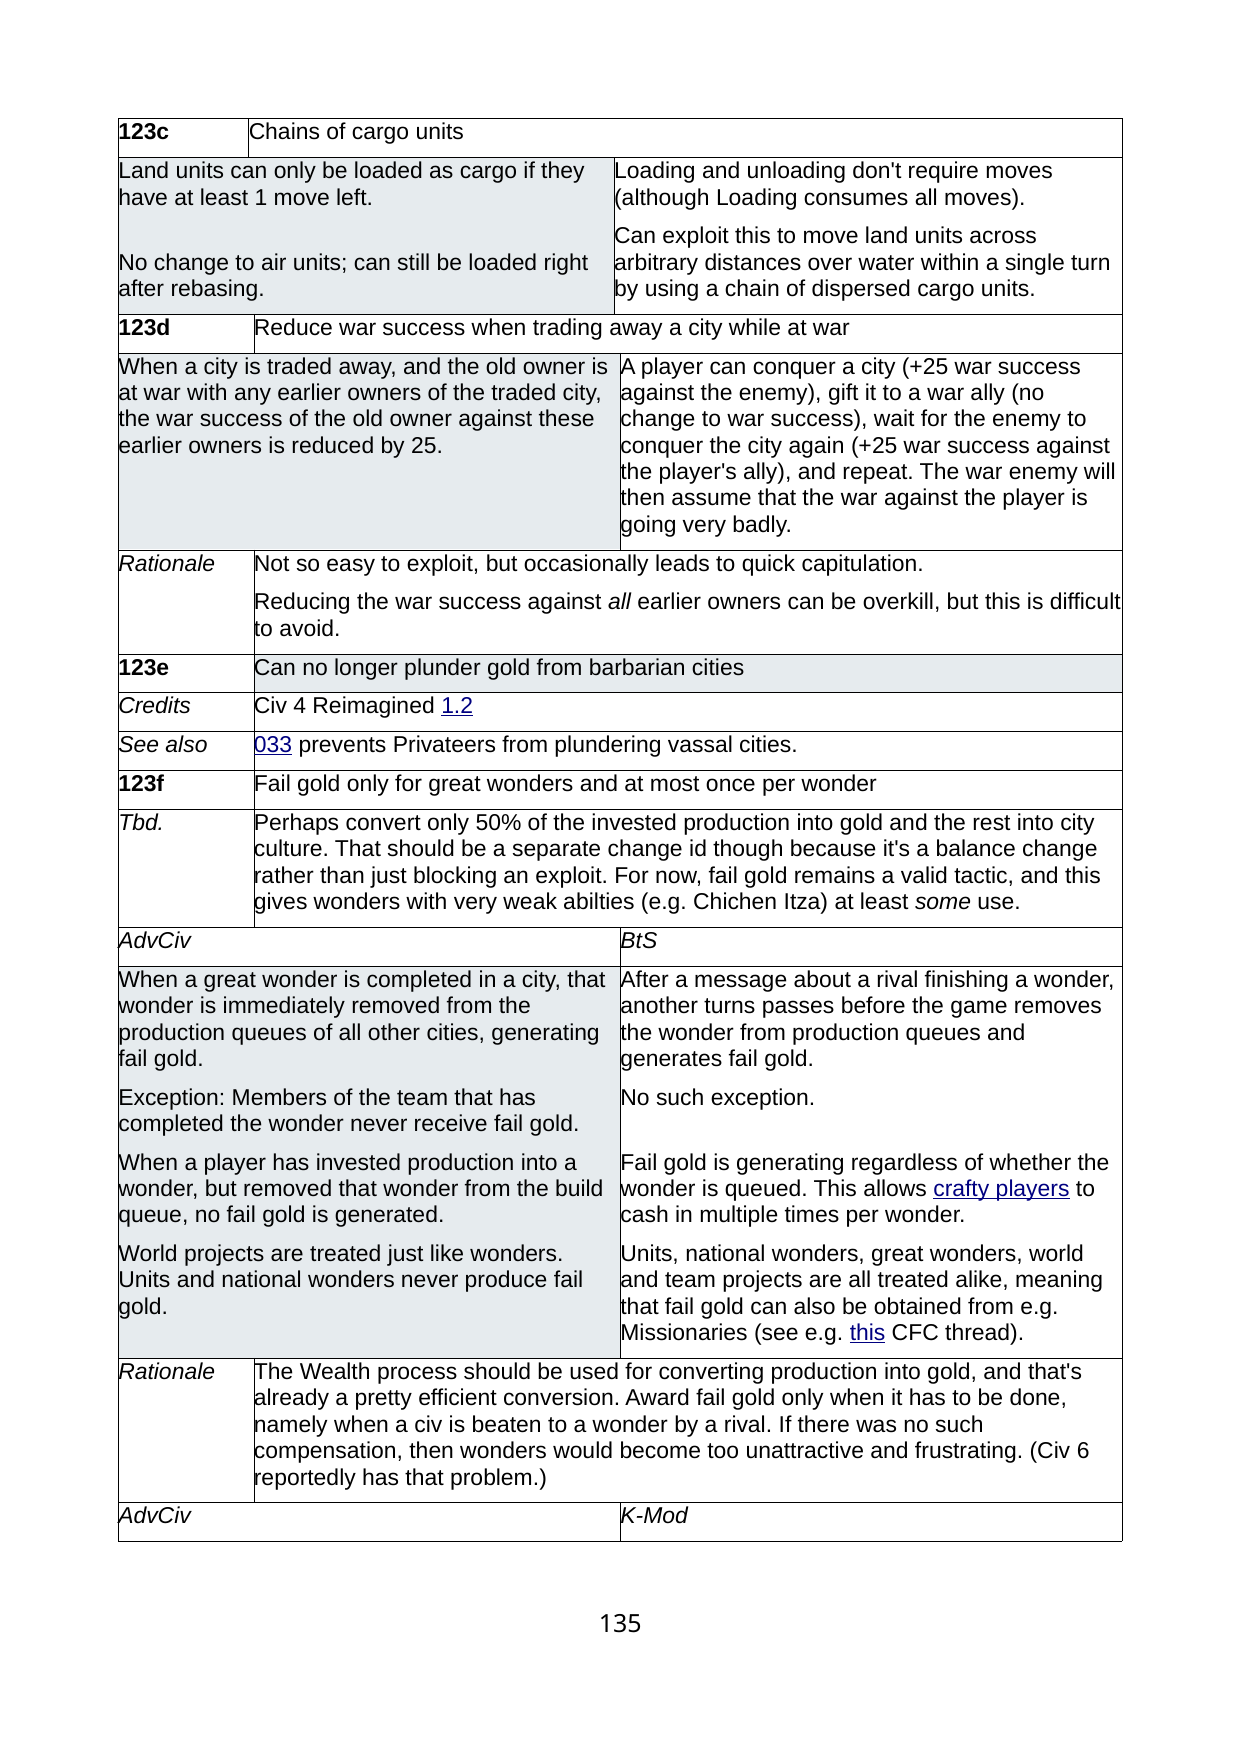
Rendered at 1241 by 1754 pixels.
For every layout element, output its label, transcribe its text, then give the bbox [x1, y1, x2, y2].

table_cell 123c [119, 119, 248, 157]
table_cell After a message about a rival finishing a wonder, another turns passes before the game removes the wonder from production queues and generates fail gold. No such exception. Fail gold is generating regardless of whether the wonder is queued. This allows crafty players to cash in multiple times per wonder. Units, national wonders, great wonders, world and team projects are all treated alike, meaning that fail gold can also be obtained from e.g. Missionaries (see e.g. this CFC thread). [621, 967, 1122, 1358]
table_cell AdvCiv [119, 1503, 620, 1541]
table_cell Loading and unloading don't require moves (although Loading consumes all moves). Can exploit this to move land units across arbitrary distances over water within a single turn by using a chain of dispersed cargo units. [615, 158, 1122, 314]
table_cell See also [119, 732, 254, 770]
table_cell Can no longer plunder gold from barbarian cities [255, 655, 1122, 692]
table_cell Not so easy to exploit, but occasionally leads to quick capitulation. Reducing the war success against all earlier owners can be overkill, but this is difficult to avoid. [255, 551, 1122, 653]
table_cell Chains of cargo units [249, 119, 1122, 157]
table_cell The Wealth process should be used for converting production into gold, and that's already a pretty efficient conversion. Award fail gold only when it has to be done, namely when a civ is beaten to a wonder by a rival. If there was no such compensation, then wonders would become too unattractive and frustrating. (Civ 6 reportedly has that problem.) [255, 1359, 1122, 1502]
table_cell 033 prevents Privateers from plundering vassal cities. [255, 732, 1122, 770]
table_cell 123f [119, 771, 254, 809]
table_cell Civ 4 Reimagined 1.2 [255, 693, 1122, 731]
table_cell 123d [119, 315, 254, 352]
table_cell BtS [621, 928, 1122, 966]
table_cell Tbd. [119, 810, 254, 927]
table_cell Land units can only be loaded as cargo if they have at least 1 move left. No change to air units; can still be loaded right after rebasing. [119, 158, 614, 314]
table_cell Perhaps convert only 50% of the invested production into gold and the rest into city culture. That should be a separate change id though because it's a balance change rather than just blocking an exploit. For now, fail gold remains a valid tactic, and this gives wonders with very weak abilties (e.g. Chichen Itza) at least some use. [255, 810, 1122, 927]
table_cell Credits [119, 693, 254, 731]
table_cell Rationale [119, 551, 254, 653]
table_cell When a city is traded away, and the old owner is at war with any earlier owners of the traded city, the war success of the old owner against these earlier owners is reduced by 25. [119, 354, 620, 549]
table_cell Reduce war success when trading away a city while at war [255, 315, 1122, 352]
table_cell AdvCiv [119, 928, 620, 966]
table_cell When a great wonder is completed in a city, that wonder is immediately removed from the production queues of all other cities, generating fail gold. Exception: Members of the team that has completed the wonder never receive fail gold. When a player has invested production into a wonder, but removed that wonder from the build queue, no fail gold is generated. World projects are treated just like wonders. Units and national wonders never produce fail gold. [119, 967, 620, 1358]
table_cell Fail gold only for great wonders and at most once per wonder [255, 771, 1122, 809]
table_cell 123e [119, 655, 254, 692]
table_cell A player can conquer a city (+25 war success against the enemy), gift it to a war ally (no change to war success), wait for the enemy to conquer the city again (+25 war success against the player's ally), and repeat. The war enemy will then assume that the war against the player is going very badly. [621, 354, 1122, 549]
table_cell Rationale [119, 1359, 254, 1502]
table_cell K-Mod [621, 1503, 1122, 1541]
